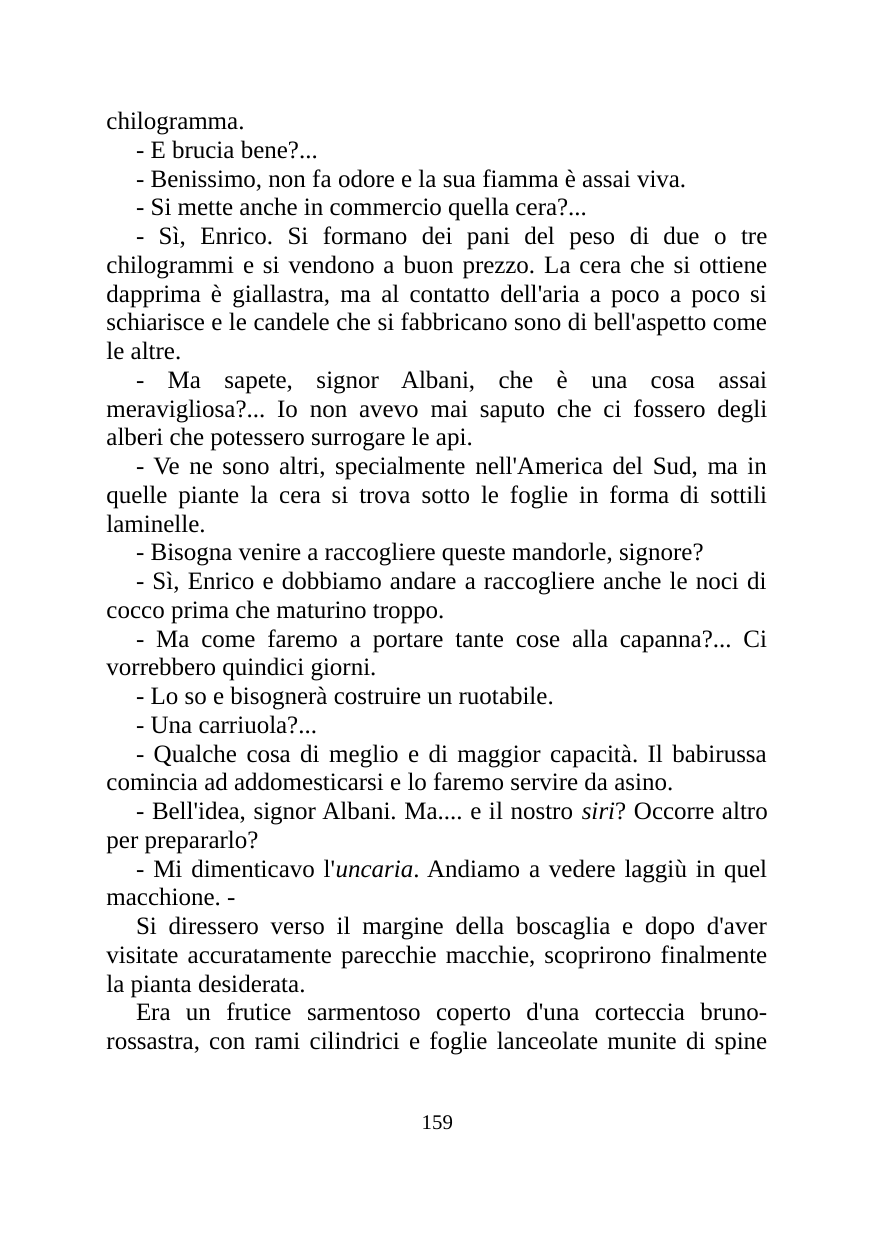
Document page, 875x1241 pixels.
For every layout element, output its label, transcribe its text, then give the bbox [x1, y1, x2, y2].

text - Bisogna venire a raccogliere queste mandorle, signore? [106, 537, 768, 566]
text - Lo so e bisognerà costruire un ruotabile. [106, 681, 768, 710]
text - Benissimo, non fa odore e la sua fiamma è assai viva. [106, 164, 768, 192]
text - Bell'idea, signor Albani. Ma.... e il nostro siri? Occorre altro per prepararlo? [106, 796, 768, 854]
text - Una carriuola?... [106, 710, 768, 739]
text Era un frutice sarmentoso coperto d'una corteccia bruno-rossastra, con rami cilindrici e foglie lanceolate munite di spine [106, 997, 768, 1055]
text - Si mette anche in commercio quella cera?... [106, 192, 768, 221]
text - E brucia bene?... [106, 135, 768, 164]
text - Ma sapete, signor Albani, che è una cosa assai meravigliosa?... Io non avevo mai saputo che ci fossero degli alberi che potessero surrogare le api. [106, 365, 768, 451]
text Si diressero verso il margine della boscaglia e dopo d'aver visitate accuratamente parecchie macchie, scoprirono finalmente la pianta desiderata. [106, 911, 768, 997]
text - Ma come faremo a portare tante cose alla capanna?... Ci vorrebbero quindici giorni. [106, 624, 768, 681]
text - Ve ne sono altri, specialmente nell'America del Sud, ma in quelle piante la cera si trova sotto le foglie in forma di sottili laminelle. [106, 451, 768, 537]
text chilogramma. [106, 106, 768, 135]
text - Mi dimenticavo l'uncaria. Andiamo a vedere laggiù in quel macchione. - [106, 854, 768, 911]
text - Qualche cosa di meglio e di maggior capacità. Il babirussa comincia ad addomesticarsi e lo faremo servire da asino. [106, 739, 768, 796]
text - Sì, Enrico e dobbiamo andare a raccogliere anche le noci di cocco prima che maturino troppo. [106, 566, 768, 624]
text - Sì, Enrico. Si formano dei pani del peso di due o tre chilogrammi e si vendono a buon prezzo. La cera che si ottiene dapprima è giallastra, ma al contatto dell'aria a poco a poco si schiarisce e le candele che si fabbricano sono di bell'aspetto come le altre. [106, 221, 768, 365]
